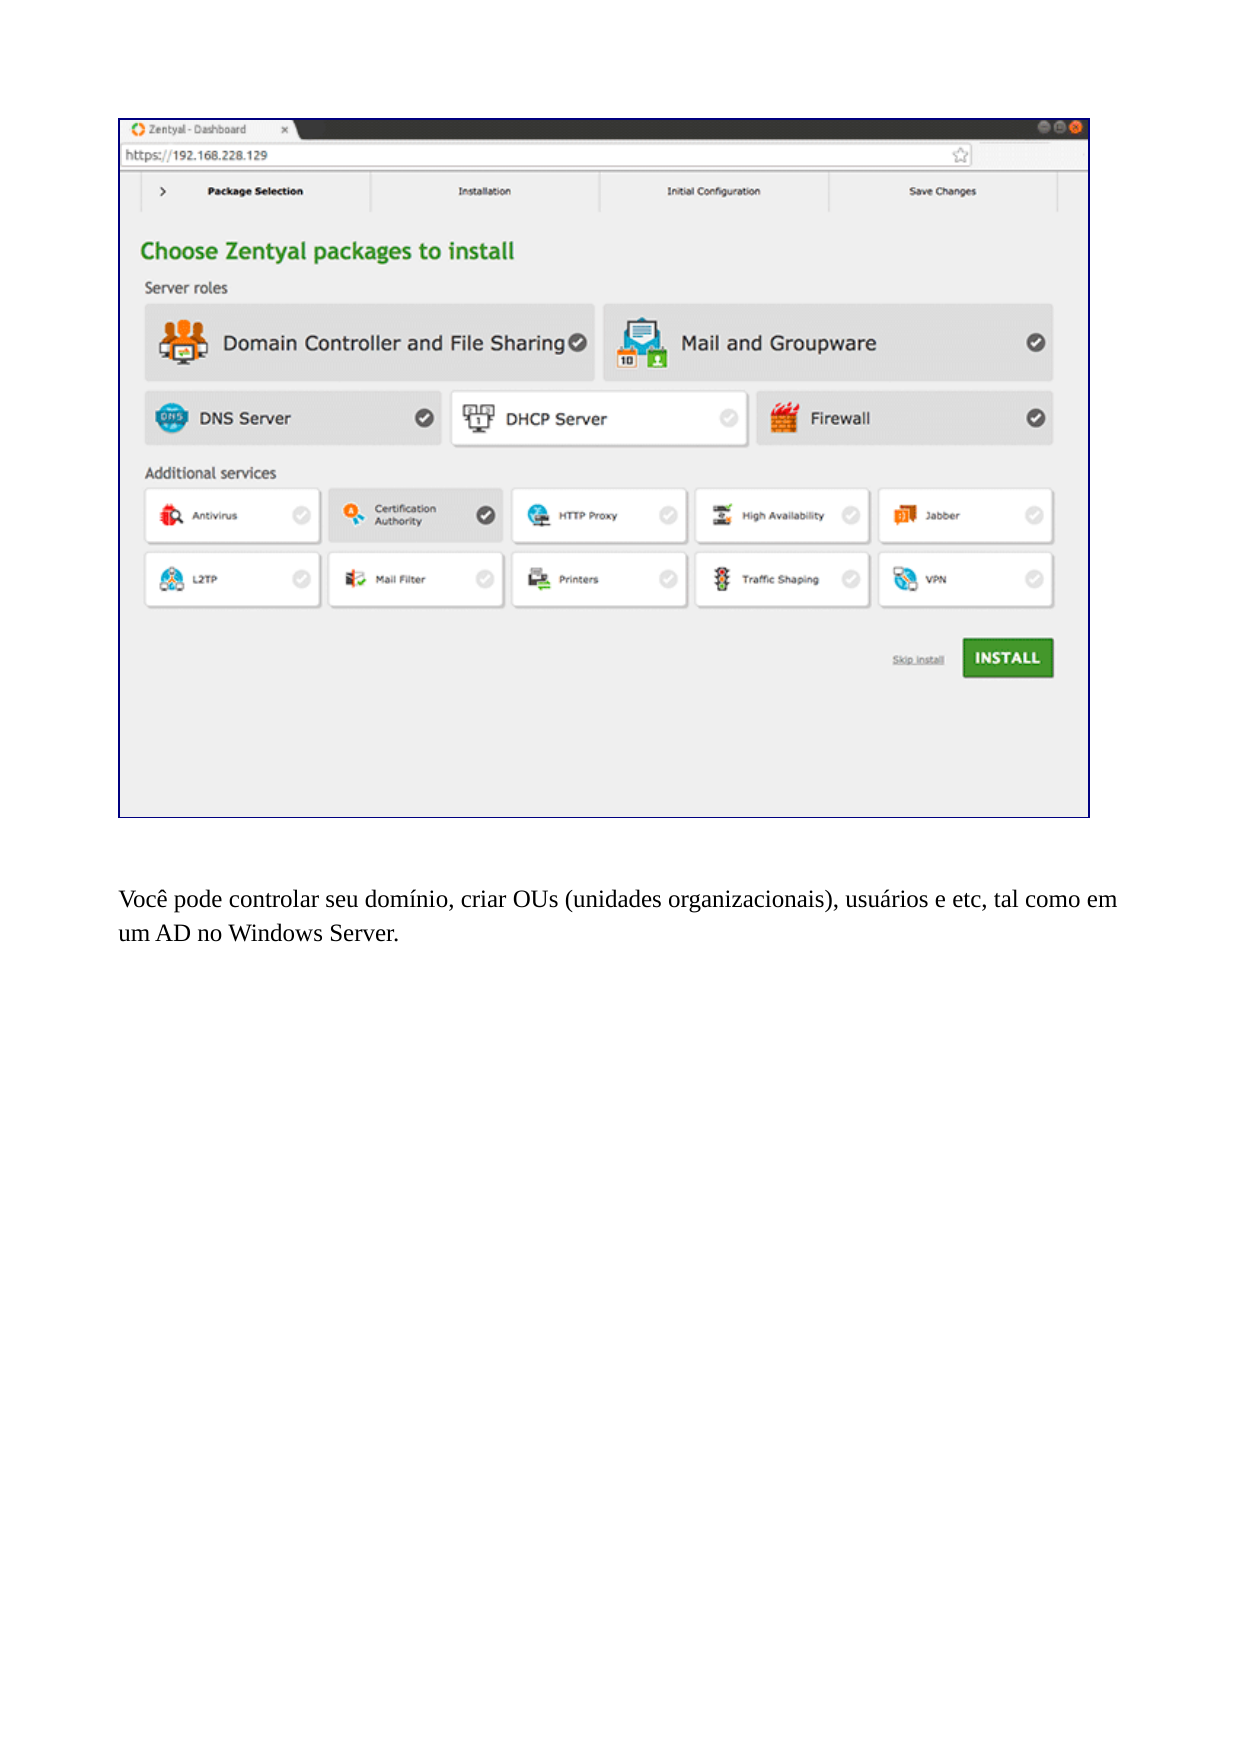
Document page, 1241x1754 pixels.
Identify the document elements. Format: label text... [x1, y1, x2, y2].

picture [120, 120, 1088, 817]
text Você pode controlar seu domínio, criar OUs (unidades organizacionais), usuários e etc, tal como em um AD no Windows Server. [118, 884, 1122, 946]
